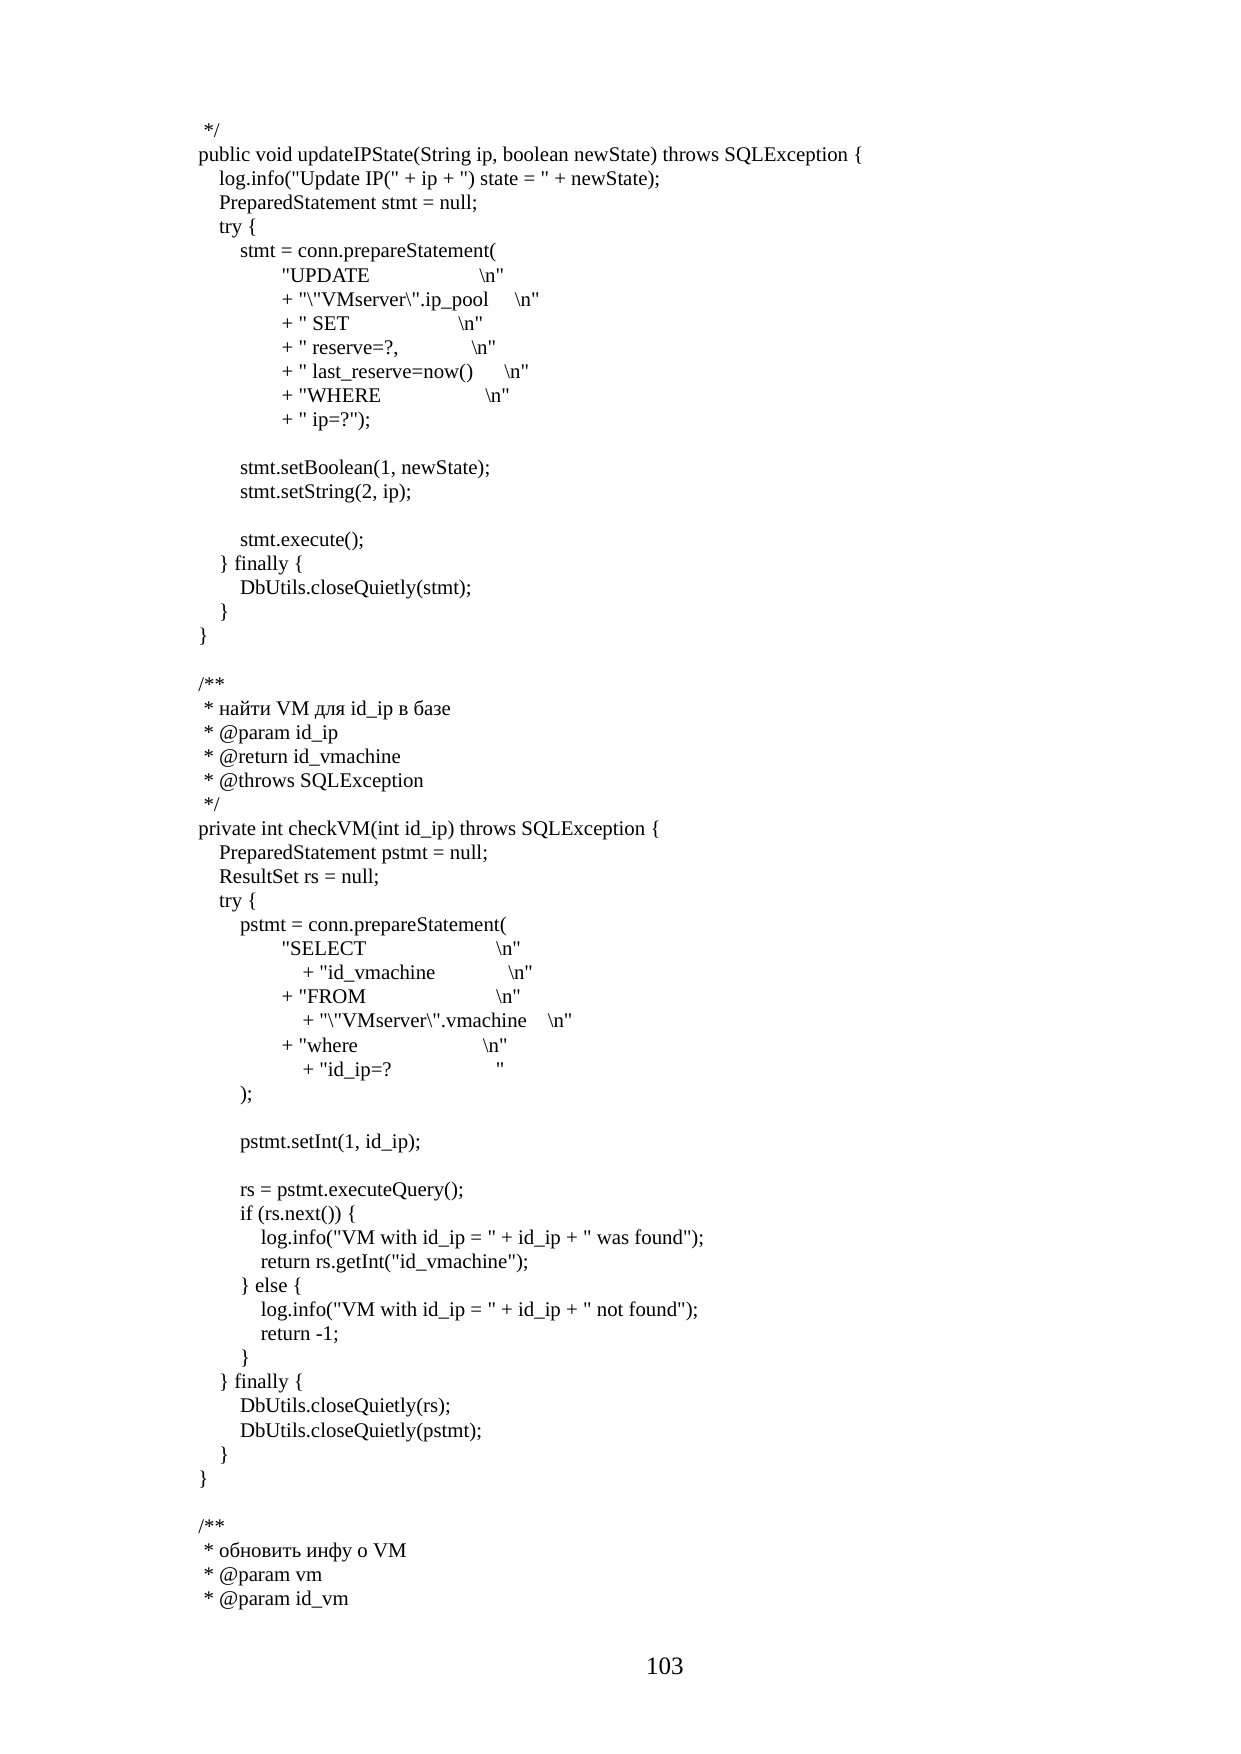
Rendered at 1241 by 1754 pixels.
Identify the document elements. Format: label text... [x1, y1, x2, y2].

text */ public void updateIPState(String ip, boolean newState) throws SQLException { log.info("Update IP(" + ip + ") state = " + newState); PreparedStatement stmt = null; try { stmt = conn.prepareStatement( "UPDATE \n" + "\"VMserver\".ip_pool \n" + " SET \n" + " reserve=?, \n" + " last_reserve=now() \n" + "WHERE \n" + " ip=?"); stmt.setBoolean(1, newState); stmt.setString(2, ip); stmt.execute(); } finally { DbUtils.closeQuietly(stmt); } } /** * найти VM для id_ip в базе * @param id_ip * @return id_vmachine * @throws SQLException */ private int checkVM(int id_ip) throws SQLException { PreparedStatement pstmt = null; ResultSet rs = null; try { pstmt = conn.prepareStatement( "SELECT \n" + "id_vmachine \n" + "FROM \n" + "\"VMserver\".vmachine \n" + "where \n" + "id_ip=? " ); pstmt.setInt(1, id_ip); rs = pstmt.executeQuery(); if (rs.next()) { log.info("VM with id_ip = " + id_ip + " was found"); return rs.getInt("id_vmachine"); } else { log.info("VM with id_ip = " + id_ip + " not found"); return -1; } } finally { DbUtils.closeQuietly(rs); DbUtils.closeQuietly(pstmt); } } /** * обновить инфу о VM * @param vm * @param id_vm [177, 118, 1152, 1610]
